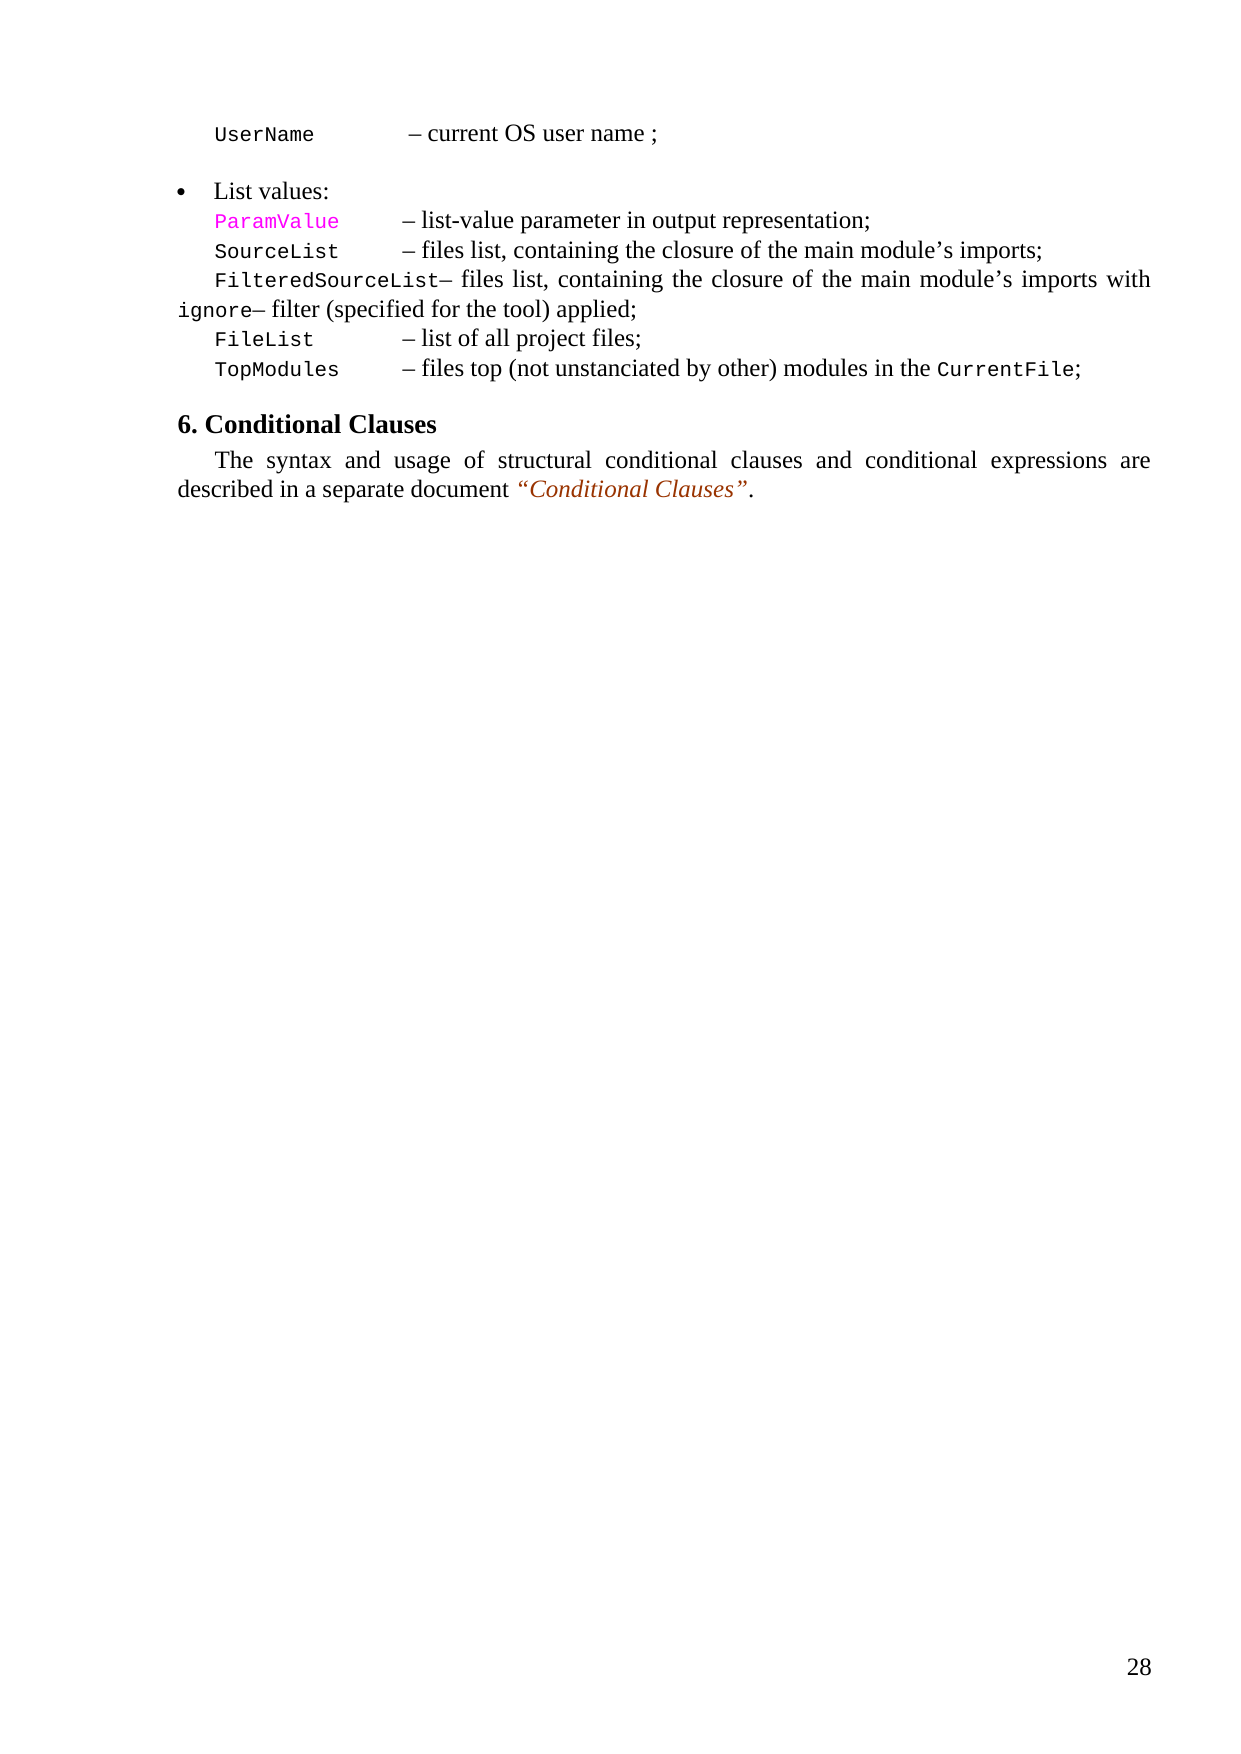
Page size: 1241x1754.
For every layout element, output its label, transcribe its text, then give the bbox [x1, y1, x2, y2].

list List values: [177, 176, 1152, 205]
text UserName – current OS user name ; [177, 118, 1152, 148]
text FileList – list of all project files; [177, 323, 1152, 353]
subtitle 6. Conditional Clauses [177, 408, 1152, 439]
text The syntax and usage of structural conditional clauses and conditional expressions are described in a separate document “Conditional Clauses”. [177, 445, 1152, 503]
text SourceList – files list, containing the closure of the main module’s imports; [177, 235, 1152, 264]
text ParamValue – list-value parameter in output representation; [177, 205, 1152, 235]
text TopModules – files top (not unstanciated by other) modules in the CurrentFile; [177, 353, 1152, 383]
text FilteredSourceList– files list, containing the closure of the main module’s imports with ignore– filter (specified for the tool) applied; [177, 264, 1152, 323]
